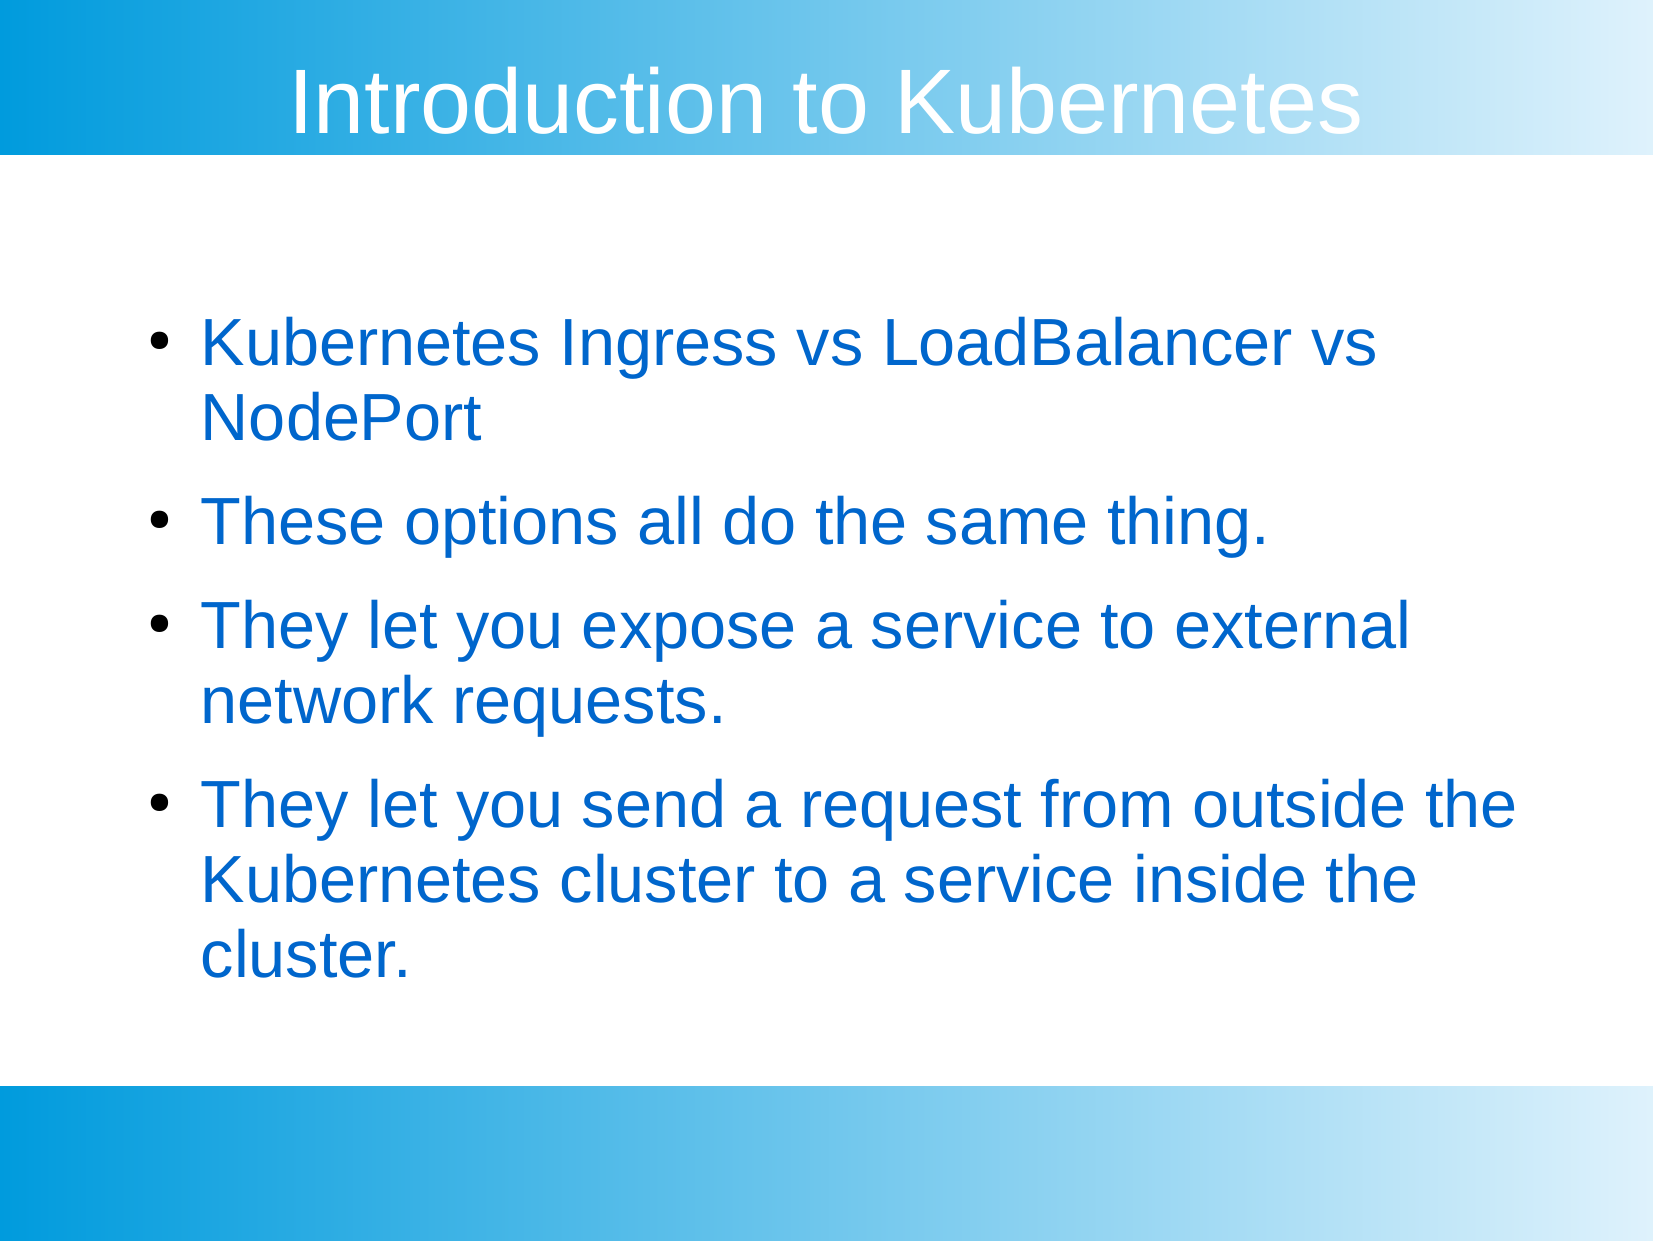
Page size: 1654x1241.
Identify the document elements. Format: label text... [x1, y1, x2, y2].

title Introduction to Kubernetes [82, 49, 1571, 155]
list Kubernetes Ingress vs LoadBalancer vs NodePort These options all do the same thing. They let you expose a service to external network requests. They let you send a request from outside the Kubernetes cluster to a service inside the cluster. [129, 200, 1619, 667]
